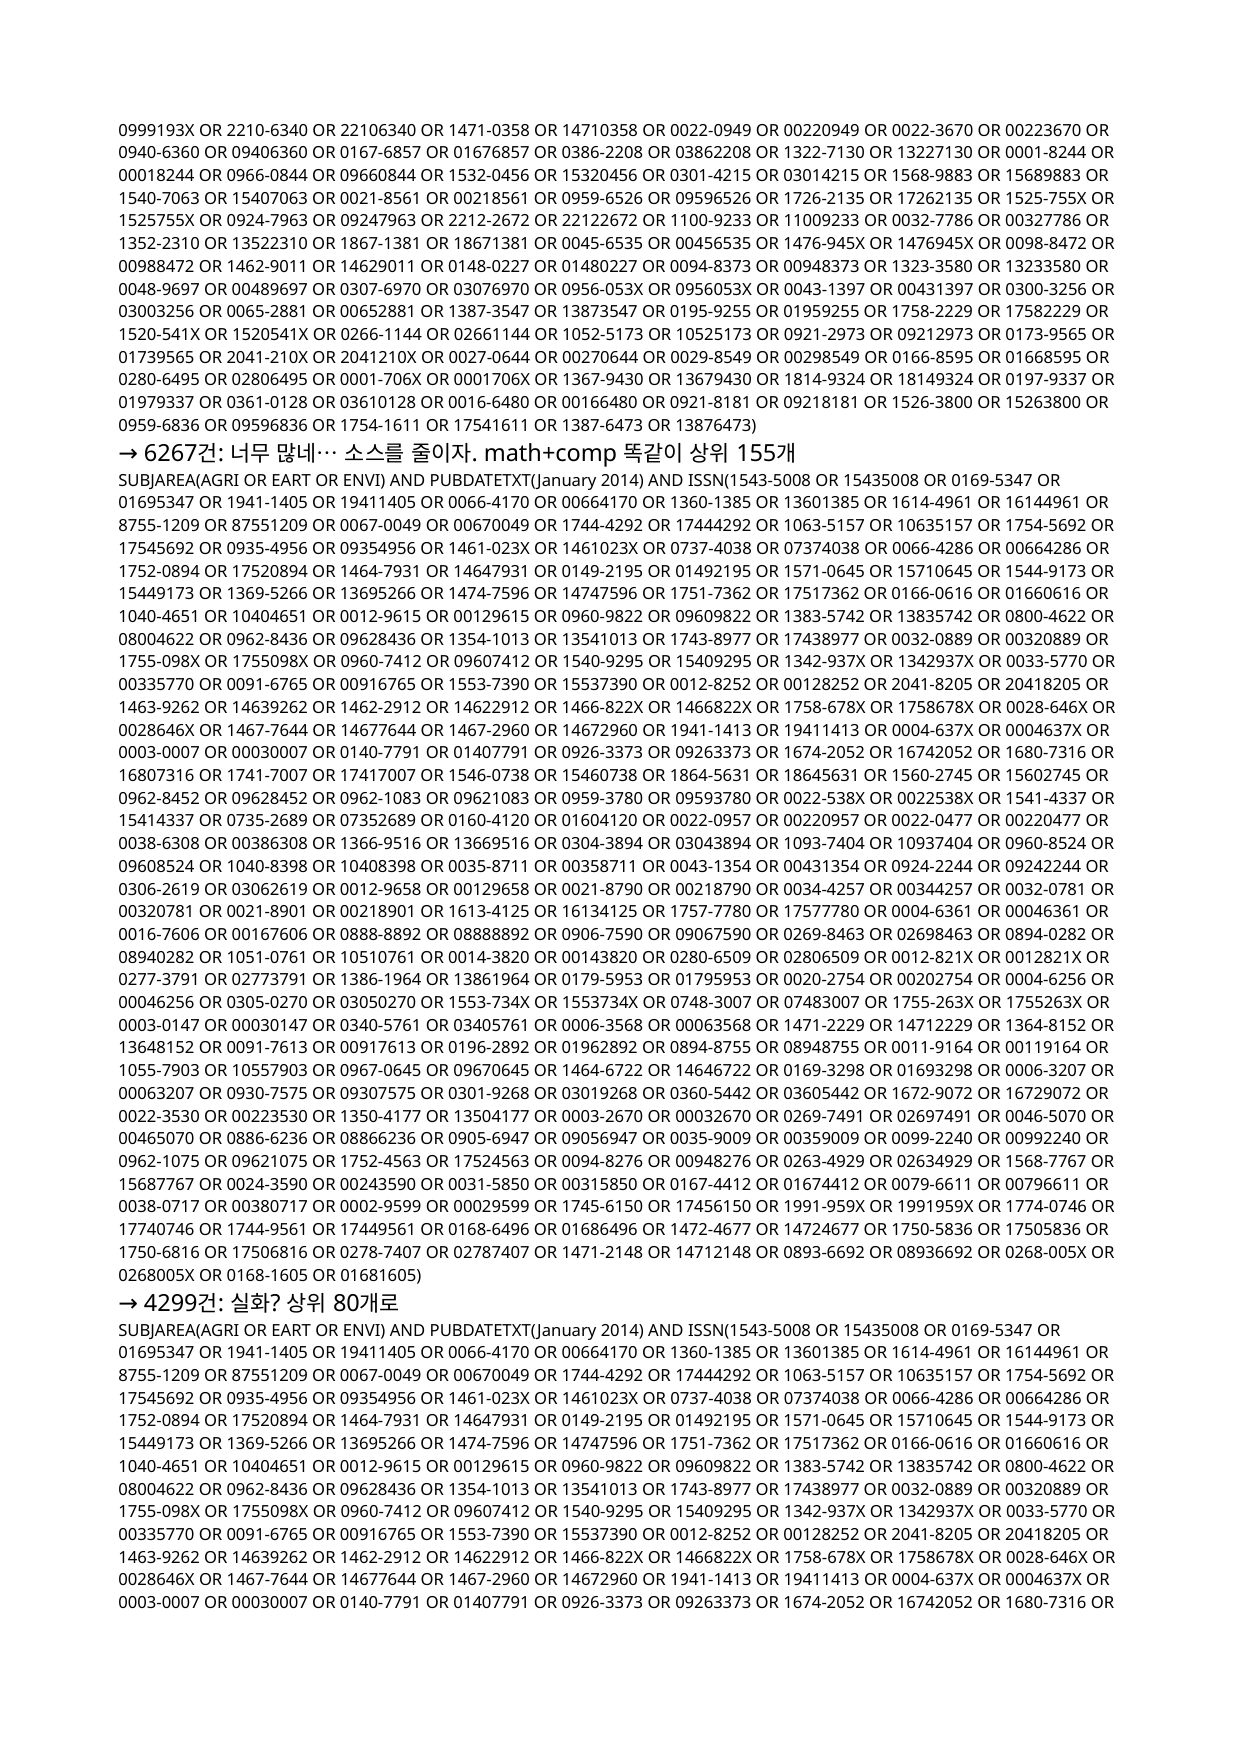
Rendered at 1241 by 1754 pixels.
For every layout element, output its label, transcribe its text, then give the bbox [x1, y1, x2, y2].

text SUBJAREA(AGRI OR EART OR ENVI) AND PUBDATETXT(January 2014) AND ISSN(1543-5008 OR 15435008 OR 0169-5347 OR 01695347 OR 1941-1405 OR 19411405 OR 0066-4170 OR 00664170 OR 1360-1385 OR 13601385 OR 1614-4961 OR 16144961 OR 8755-1209 OR 87551209 OR 0067-0049 OR 00670049 OR 1744-4292 OR 17444292 OR 1063-5157 OR 10635157 OR 1754-5692 OR 17545692 OR 0935-4956 OR 09354956 OR 1461-023X OR 1461023X OR 0737-4038 OR 07374038 OR 0066-4286 OR 00664286 OR 1752-0894 OR 17520894 OR 1464-7931 OR 14647931 OR 0149-2195 OR 01492195 OR 1571-0645 OR 15710645 OR 1544-9173 OR 15449173 OR 1369-5266 OR 13695266 OR 1474-7596 OR 14747596 OR 1751-7362 OR 17517362 OR 0166-0616 OR 01660616 OR 1040-4651 OR 10404651 OR 0012-9615 OR 00129615 OR 0960-9822 OR 09609822 OR 1383-5742 OR 13835742 OR 0800-4622 OR 08004622 OR 0962-8436 OR 09628436 OR 1354-1013 OR 13541013 OR 1743-8977 OR 17438977 OR 0032-0889 OR 00320889 OR 1755-098X OR 1755098X OR 0960-7412 OR 09607412 OR 1540-9295 OR 15409295 OR 1342-937X OR 1342937X OR 0033-5770 OR 00335770 OR 0091-6765 OR 00916765 OR 1553-7390 OR 15537390 OR 0012-8252 OR 00128252 OR 2041-8205 OR 20418205 OR 1463-9262 OR 14639262 OR 1462-2912 OR 14622912 OR 1466-822X OR 1466822X OR 1758-678X OR 1758678X OR 0028-646X OR 0028646X OR 1467-7644 OR 14677644 OR 1467-2960 OR 14672960 OR 1941-1413 OR 19411413 OR 0004-637X OR 0004637X OR 0003-0007 OR 00030007 OR 0140-7791 OR 01407791 OR 0926-3373 OR 09263373 OR 1674-2052 OR 16742052 OR 1680-7316 OR [118, 1318, 1122, 1613]
text → 4299건: 실화? 상위 80개로 [118, 1286, 1122, 1318]
text 0999193X OR 2210-6340 OR 22106340 OR 1471-0358 OR 14710358 OR 0022-0949 OR 00220949 OR 0022-3670 OR 00223670 OR 0940-6360 OR 09406360 OR 0167-6857 OR 01676857 OR 0386-2208 OR 03862208 OR 1322-7130 OR 13227130 OR 0001-8244 OR 00018244 OR 0966-0844 OR 09660844 OR 1532-0456 OR 15320456 OR 0301-4215 OR 03014215 OR 1568-9883 OR 15689883 OR 1540-7063 OR 15407063 OR 0021-8561 OR 00218561 OR 0959-6526 OR 09596526 OR 1726-2135 OR 17262135 OR 1525-755X OR 1525755X OR 0924-7963 OR 09247963 OR 2212-2672 OR 22122672 OR 1100-9233 OR 11009233 OR 0032-7786 OR 00327786 OR 1352-2310 OR 13522310 OR 1867-1381 OR 18671381 OR 0045-6535 OR 00456535 OR 1476-945X OR 1476945X OR 0098-8472 OR 00988472 OR 1462-9011 OR 14629011 OR 0148-0227 OR 01480227 OR 0094-8373 OR 00948373 OR 1323-3580 OR 13233580 OR 0048-9697 OR 00489697 OR 0307-6970 OR 03076970 OR 0956-053X OR 0956053X OR 0043-1397 OR 00431397 OR 0300-3256 OR 03003256 OR 0065-2881 OR 00652881 OR 1387-3547 OR 13873547 OR 0195-9255 OR 01959255 OR 1758-2229 OR 17582229 OR 1520-541X OR 1520541X OR 0266-1144 OR 02661144 OR 1052-5173 OR 10525173 OR 0921-2973 OR 09212973 OR 0173-9565 OR 01739565 OR 2041-210X OR 2041210X OR 0027-0644 OR 00270644 OR 0029-8549 OR 00298549 OR 0166-8595 OR 01668595 OR 0280-6495 OR 02806495 OR 0001-706X OR 0001706X OR 1367-9430 OR 13679430 OR 1814-9324 OR 18149324 OR 0197-9337 OR 01979337 OR 0361-0128 OR 03610128 OR 0016-6480 OR 00166480 OR 0921-8181 OR 09218181 OR 1526-3800 OR 15263800 OR 0959-6836 OR 09596836 OR 1754-1611 OR 17541611 OR 1387-6473 OR 13876473) [118, 118, 1122, 436]
text SUBJAREA(AGRI OR EART OR ENVI) AND PUBDATETXT(January 2014) AND ISSN(1543-5008 OR 15435008 OR 0169-5347 OR 01695347 OR 1941-1405 OR 19411405 OR 0066-4170 OR 00664170 OR 1360-1385 OR 13601385 OR 1614-4961 OR 16144961 OR 8755-1209 OR 87551209 OR 0067-0049 OR 00670049 OR 1744-4292 OR 17444292 OR 1063-5157 OR 10635157 OR 1754-5692 OR 17545692 OR 0935-4956 OR 09354956 OR 1461-023X OR 1461023X OR 0737-4038 OR 07374038 OR 0066-4286 OR 00664286 OR 1752-0894 OR 17520894 OR 1464-7931 OR 14647931 OR 0149-2195 OR 01492195 OR 1571-0645 OR 15710645 OR 1544-9173 OR 15449173 OR 1369-5266 OR 13695266 OR 1474-7596 OR 14747596 OR 1751-7362 OR 17517362 OR 0166-0616 OR 01660616 OR 1040-4651 OR 10404651 OR 0012-9615 OR 00129615 OR 0960-9822 OR 09609822 OR 1383-5742 OR 13835742 OR 0800-4622 OR 08004622 OR 0962-8436 OR 09628436 OR 1354-1013 OR 13541013 OR 1743-8977 OR 17438977 OR 0032-0889 OR 00320889 OR 1755-098X OR 1755098X OR 0960-7412 OR 09607412 OR 1540-9295 OR 15409295 OR 1342-937X OR 1342937X OR 0033-5770 OR 00335770 OR 0091-6765 OR 00916765 OR 1553-7390 OR 15537390 OR 0012-8252 OR 00128252 OR 2041-8205 OR 20418205 OR 1463-9262 OR 14639262 OR 1462-2912 OR 14622912 OR 1466-822X OR 1466822X OR 1758-678X OR 1758678X OR 0028-646X OR 0028646X OR 1467-7644 OR 14677644 OR 1467-2960 OR 14672960 OR 1941-1413 OR 19411413 OR 0004-637X OR 0004637X OR 0003-0007 OR 00030007 OR 0140-7791 OR 01407791 OR 0926-3373 OR 09263373 OR 1674-2052 OR 16742052 OR 1680-7316 OR 16807316 OR 1741-7007 OR 17417007 OR 1546-0738 OR 15460738 OR 1864-5631 OR 18645631 OR 1560-2745 OR 15602745 OR 0962-8452 OR 09628452 OR 0962-1083 OR 09621083 OR 0959-3780 OR 09593780 OR 0022-538X OR 0022538X OR 1541-4337 OR 15414337 OR 0735-2689 OR 07352689 OR 0160-4120 OR 01604120 OR 0022-0957 OR 00220957 OR 0022-0477 OR 00220477 OR 0038-6308 OR 00386308 OR 1366-9516 OR 13669516 OR 0304-3894 OR 03043894 OR 1093-7404 OR 10937404 OR 0960-8524 OR 09608524 OR 1040-8398 OR 10408398 OR 0035-8711 OR 00358711 OR 0043-1354 OR 00431354 OR 0924-2244 OR 09242244 OR 0306-2619 OR 03062619 OR 0012-9658 OR 00129658 OR 0021-8790 OR 00218790 OR 0034-4257 OR 00344257 OR 0032-0781 OR 00320781 OR 0021-8901 OR 00218901 OR 1613-4125 OR 16134125 OR 1757-7780 OR 17577780 OR 0004-6361 OR 00046361 OR 0016-7606 OR 00167606 OR 0888-8892 OR 08888892 OR 0906-7590 OR 09067590 OR 0269-8463 OR 02698463 OR 0894-0282 OR 08940282 OR 1051-0761 OR 10510761 OR 0014-3820 OR 00143820 OR 0280-6509 OR 02806509 OR 0012-821X OR 0012821X OR 0277-3791 OR 02773791 OR 1386-1964 OR 13861964 OR 0179-5953 OR 01795953 OR 0020-2754 OR 00202754 OR 0004-6256 OR 00046256 OR 0305-0270 OR 03050270 OR 1553-734X OR 1553734X OR 0748-3007 OR 07483007 OR 1755-263X OR 1755263X OR 0003-0147 OR 00030147 OR 0340-5761 OR 03405761 OR 0006-3568 OR 00063568 OR 1471-2229 OR 14712229 OR 1364-8152 OR 13648152 OR 0091-7613 OR 00917613 OR 0196-2892 OR 01962892 OR 0894-8755 OR 08948755 OR 0011-9164 OR 00119164 OR 1055-7903 OR 10557903 OR 0967-0645 OR 09670645 OR 1464-6722 OR 14646722 OR 0169-3298 OR 01693298 OR 0006-3207 OR 00063207 OR 0930-7575 OR 09307575 OR 0301-9268 OR 03019268 OR 0360-5442 OR 03605442 OR 1672-9072 OR 16729072 OR 0022-3530 OR 00223530 OR 1350-4177 OR 13504177 OR 0003-2670 OR 00032670 OR 0269-7491 OR 02697491 OR 0046-5070 OR 00465070 OR 0886-6236 OR 08866236 OR 0905-6947 OR 09056947 OR 0035-9009 OR 00359009 OR 0099-2240 OR 00992240 OR 0962-1075 OR 09621075 OR 1752-4563 OR 17524563 OR 0094-8276 OR 00948276 OR 0263-4929 OR 02634929 OR 1568-7767 OR 15687767 OR 0024-3590 OR 00243590 OR 0031-5850 OR 00315850 OR 0167-4412 OR 01674412 OR 0079-6611 OR 00796611 OR 0038-0717 OR 00380717 OR 0002-9599 OR 00029599 OR 1745-6150 OR 17456150 OR 1991-959X OR 1991959X OR 1774-0746 OR 17740746 OR 1744-9561 OR 17449561 OR 0168-6496 OR 01686496 OR 1472-4677 OR 14724677 OR 1750-5836 OR 17505836 OR 1750-6816 OR 17506816 OR 0278-7407 OR 02787407 OR 1471-2148 OR 14712148 OR 0893-6692 OR 08936692 OR 0268-005X OR 0268005X OR 0168-1605 OR 01681605) [118, 468, 1122, 1286]
text → 6267건: 너무 많네… 소스를 줄이자. math+comp 똑같이 상위 155개 [118, 436, 1122, 468]
